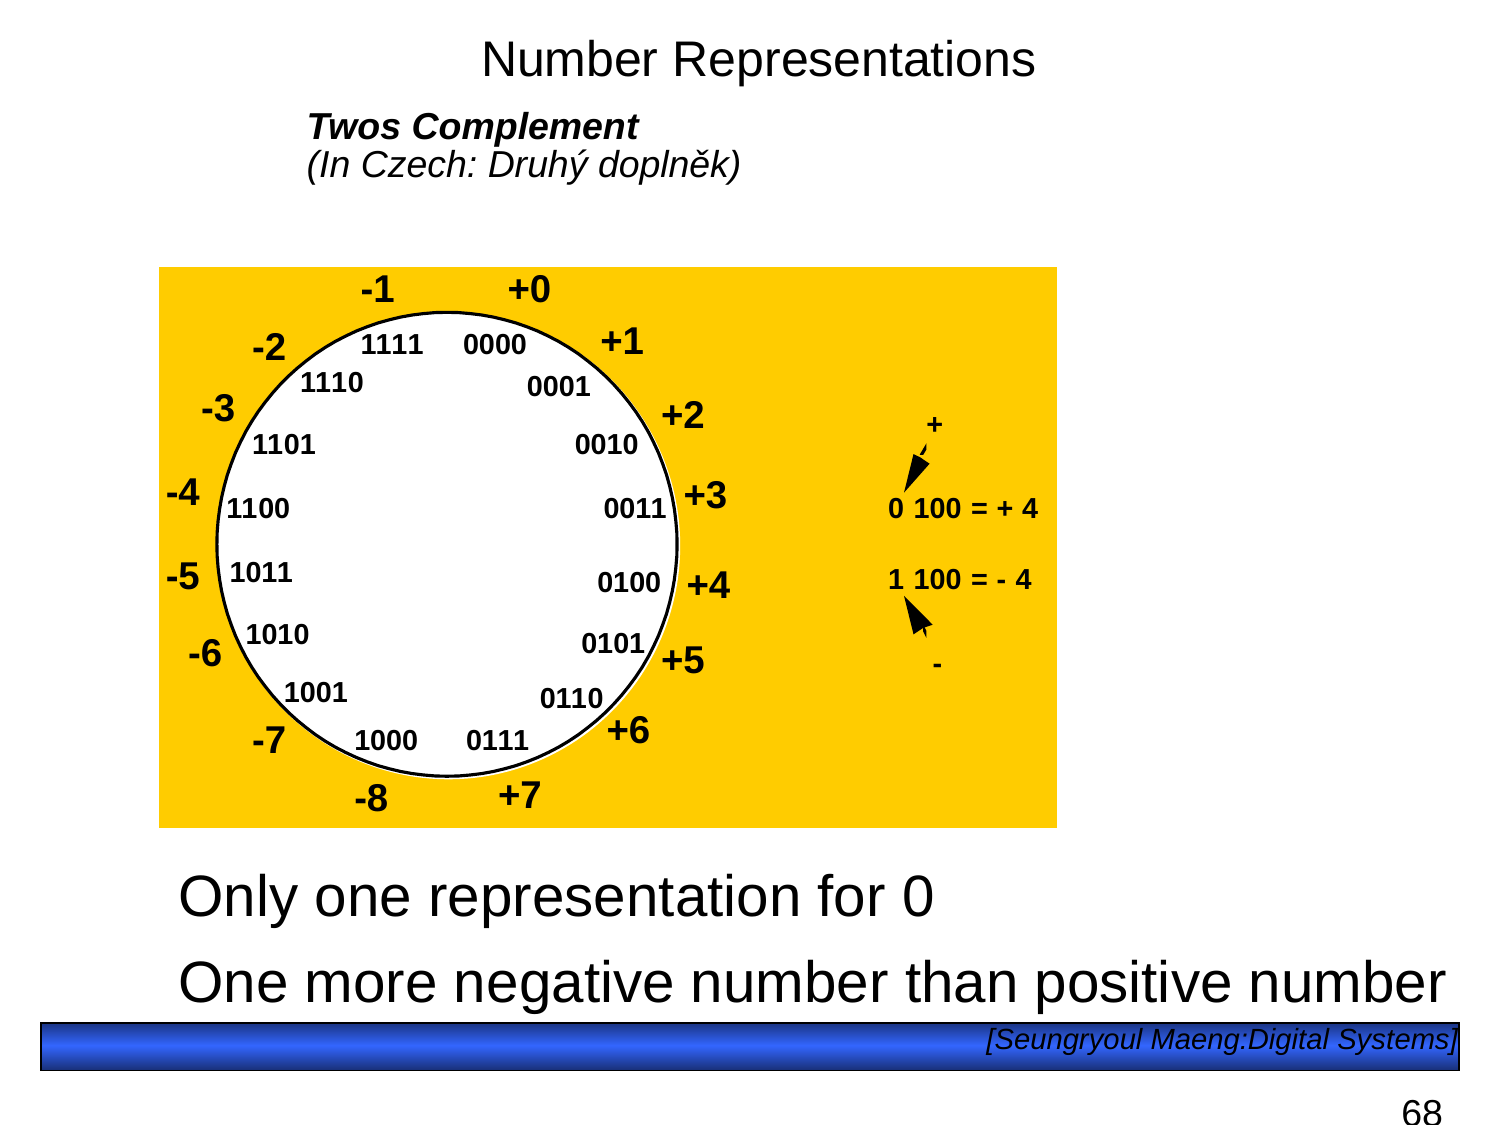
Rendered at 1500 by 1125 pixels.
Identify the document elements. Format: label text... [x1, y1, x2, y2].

text_box [1386, 1081, 1500, 1125]
picture [159, 267, 1058, 828]
list Only one representation for 0 One more negative number than positive number [92, 850, 1474, 1072]
title Number Representations [41, 7, 1459, 107]
text_box Twos Complement (In Czech: Druhý doplněk) [296, 107, 752, 190]
text_box [Seungryoul Maeng:Digital Systems] [904, 1012, 1474, 1064]
